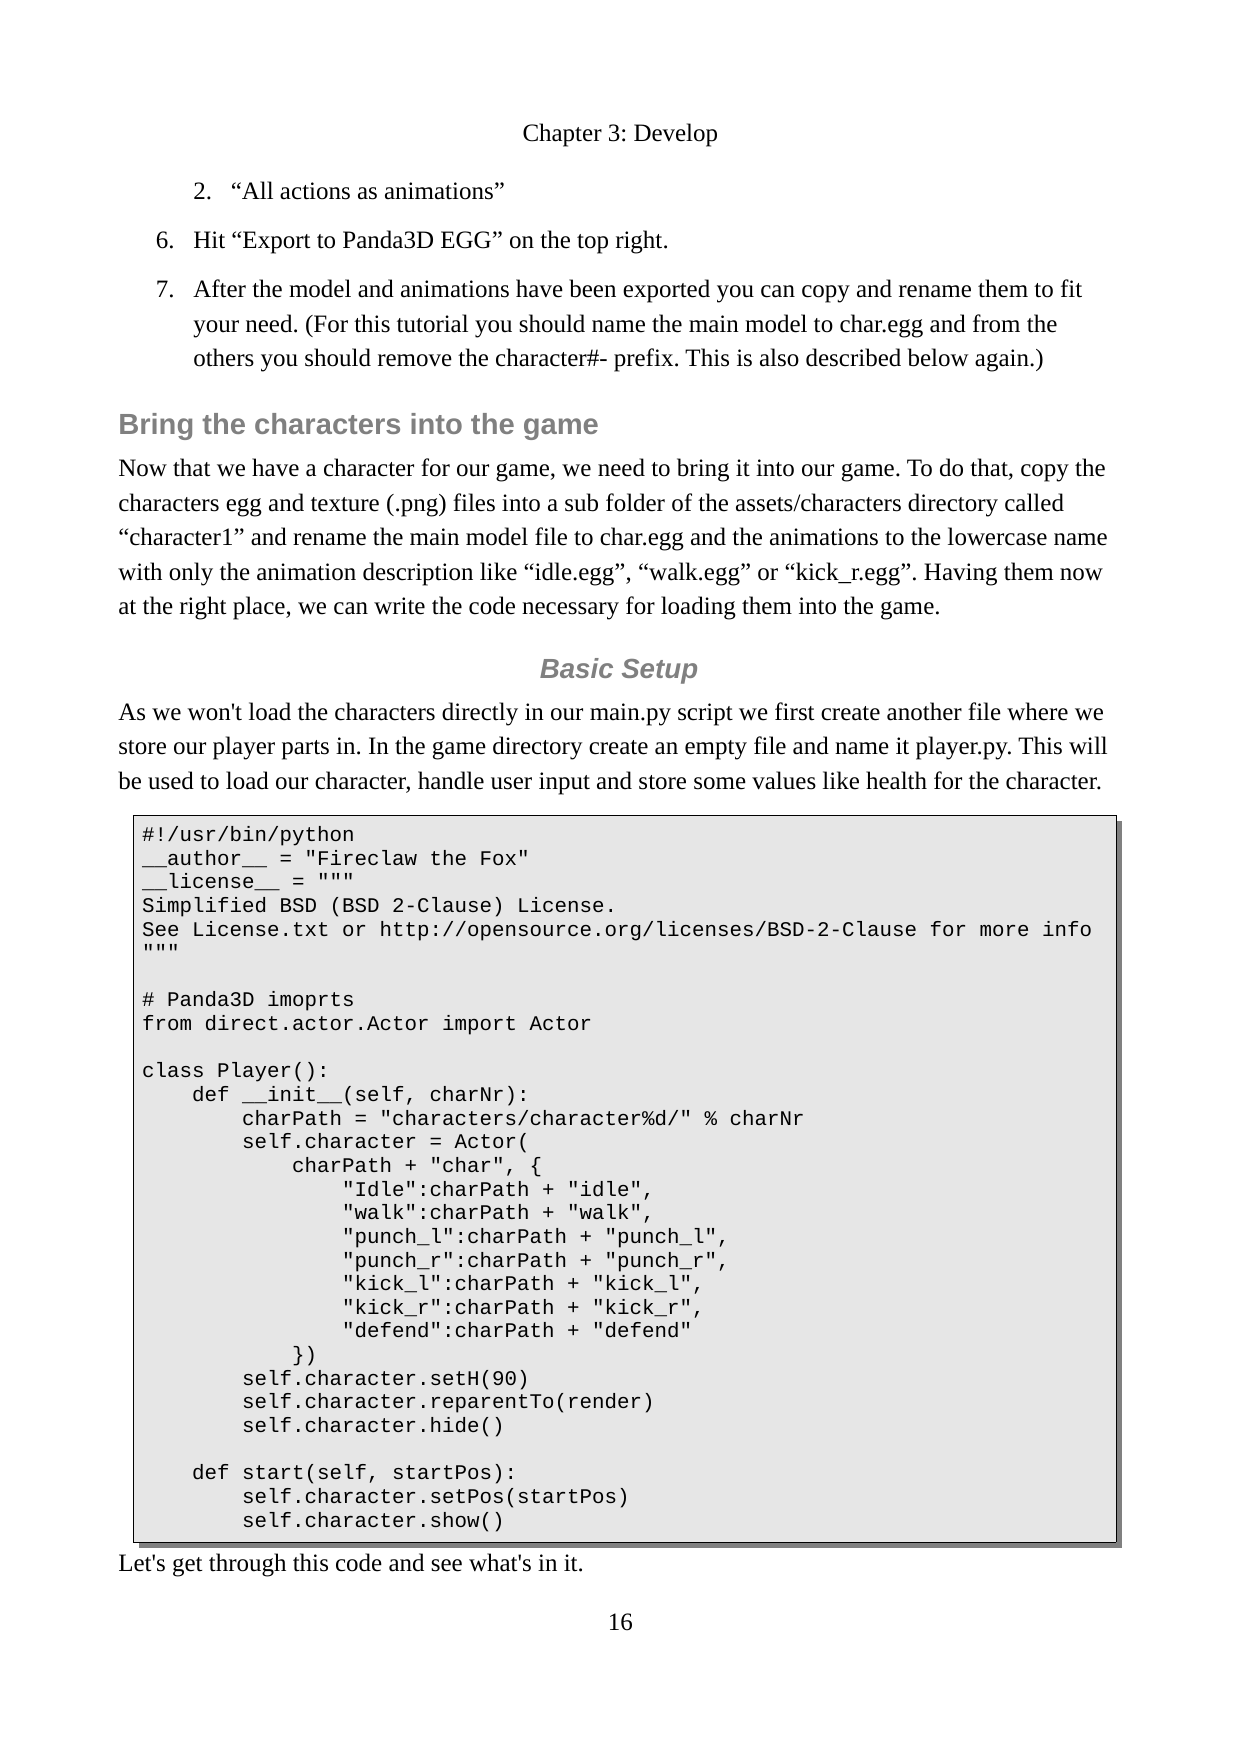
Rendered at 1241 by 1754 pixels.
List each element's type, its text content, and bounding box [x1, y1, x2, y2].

text self.character.setPos(startPos) [134, 1477, 1116, 1501]
text "Idle":charPath + "idle", [134, 1170, 1116, 1193]
text self.character.setH(90) [134, 1359, 1116, 1382]
text self.character.reparentTo(render) [134, 1382, 1116, 1406]
text self.character.show() [134, 1501, 1116, 1542]
list “All actions as animations” [193, 176, 1122, 205]
text "punch_l":charPath + "punch_l", [134, 1217, 1116, 1241]
text Simplified BSD (BSD 2-Clause) License. [134, 886, 1116, 909]
text }) [134, 1335, 1116, 1359]
text charPath + "char", { [134, 1146, 1116, 1170]
subtitle Basic Setup [118, 653, 1122, 684]
text # Panda3D imoprts [134, 981, 1116, 1004]
text self.character.hide() [134, 1406, 1116, 1430]
text See License.txt or http://opensource.org/licenses/BSD-2-Clause for more info [134, 909, 1116, 933]
text charPath = "characters/character%d/" % charNr [134, 1099, 1116, 1122]
text Now that we have a character for our game, we need to bring it into our game. To do that, copy the characters egg and texture (.png) files into a sub folder of the assets/characters directory called “character1” and rename the main model file to char.egg and the animations to the lowercase name with only the animation description like “idle.egg”, “walk.egg” or “kick_r.egg”. Having them now at the right place, we can write the code necessary for loading them into the game. [118, 453, 1122, 620]
text def start(self, startPos): [134, 1453, 1116, 1477]
text from direct.actor.Actor import Actor [134, 1004, 1116, 1028]
text def __init__(self, charNr): [134, 1075, 1116, 1099]
text #!/usr/bin/python [134, 816, 1116, 839]
subtitle Bring the characters into the game [118, 407, 1122, 441]
text __author__ = "Fireclaw the Fox" [134, 839, 1116, 862]
text Let's get through this code and see what's in it. [118, 1548, 1122, 1577]
text self.character = Actor( [134, 1122, 1116, 1146]
text "walk":charPath + "walk", [134, 1193, 1116, 1217]
text "kick_r":charPath + "kick_r", [134, 1288, 1116, 1312]
text "punch_r":charPath + "punch_r", [134, 1241, 1116, 1264]
list Hit “Export to Panda3D EGG” on the top right. [156, 225, 1122, 254]
list After the model and animations have been exported you can copy and rename them to fit your need. (For this tutorial you should name the main model to char.egg and from the others you should remove the character#- prefix. This is also described below again.) [156, 274, 1122, 372]
text "kick_l":charPath + "kick_l", [134, 1264, 1116, 1288]
text class Player(): [134, 1051, 1116, 1075]
text """ [134, 933, 1116, 957]
text As we won't load the characters directly in our main.py script we first create another file where we store our player parts in. In the game directory create an empty file and name it player.py. This will be used to load our character, handle user input and store some values like health for the character. [118, 697, 1122, 795]
text __license__ = """ [134, 862, 1116, 886]
text "defend":charPath + "defend" [134, 1312, 1116, 1335]
